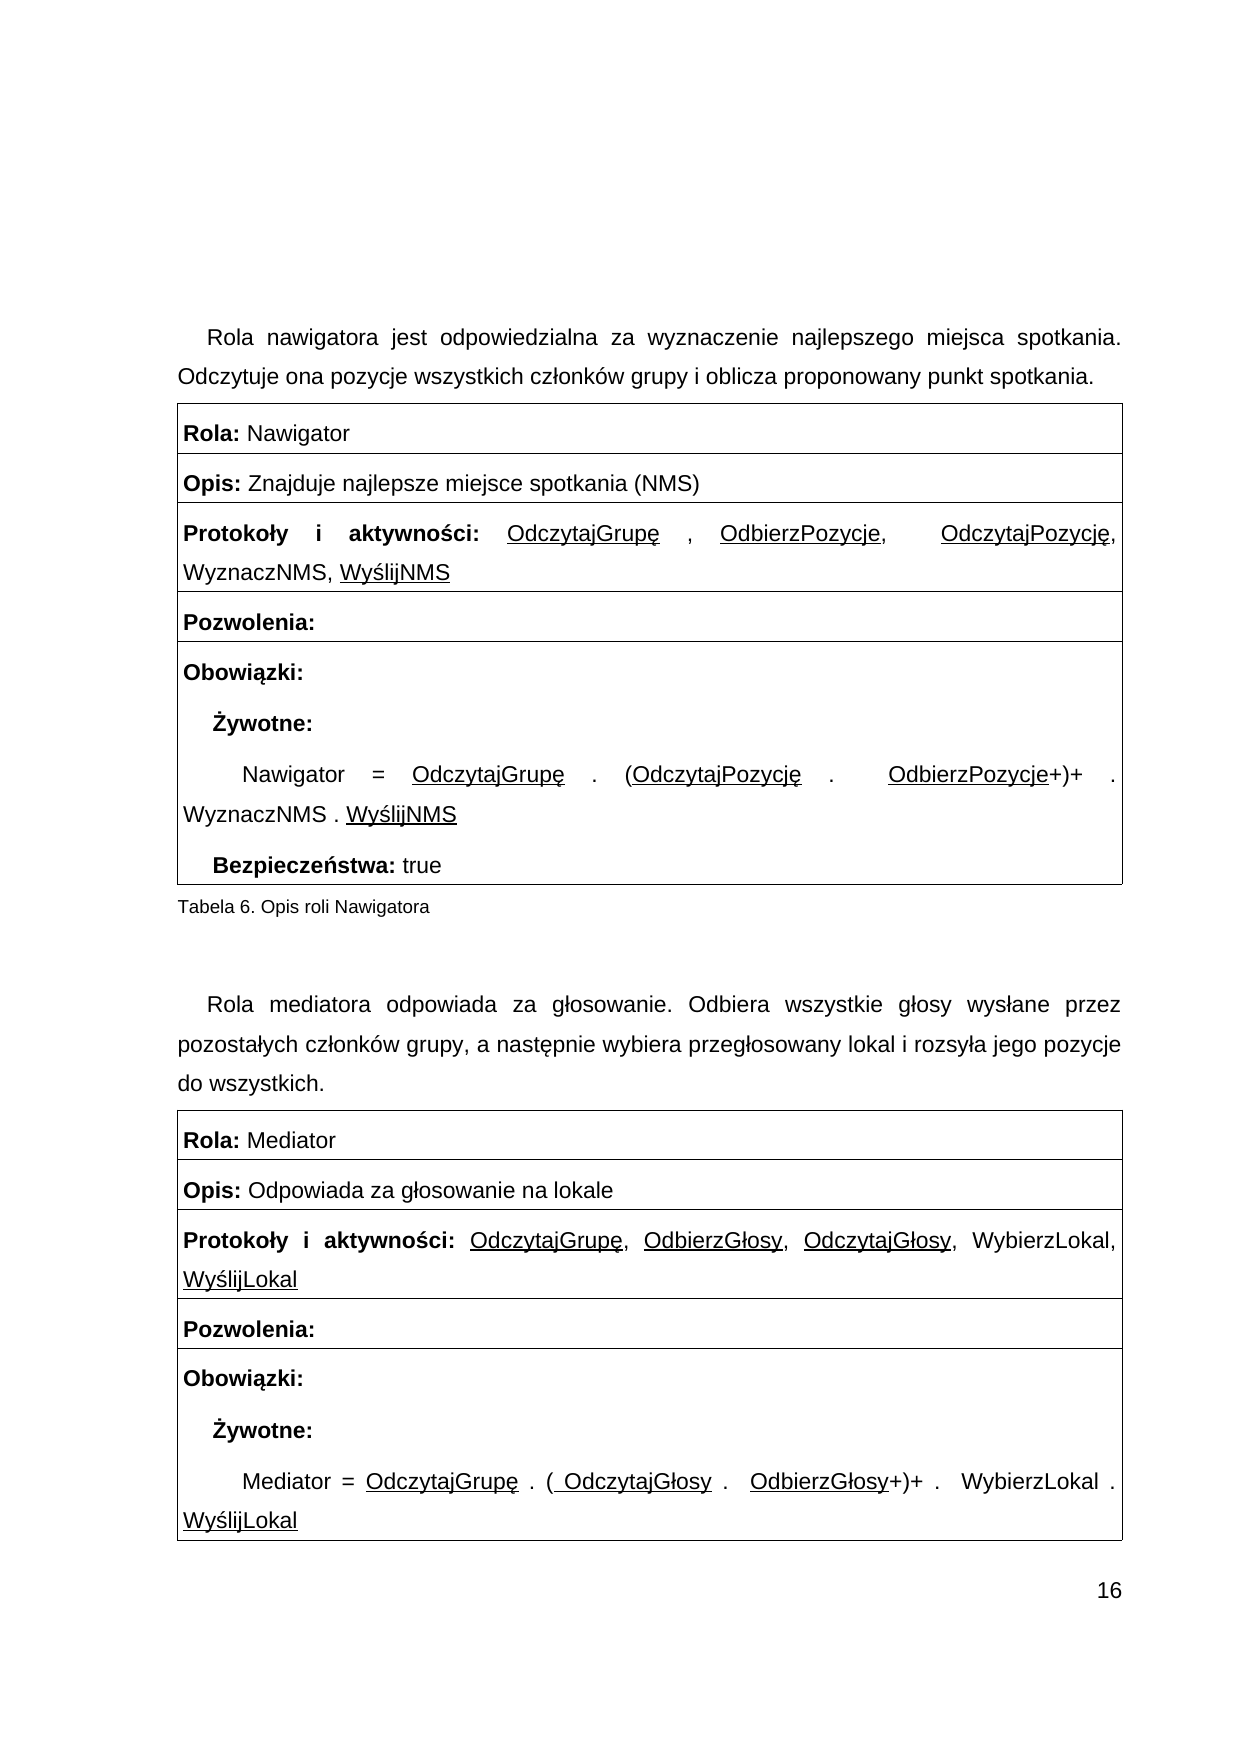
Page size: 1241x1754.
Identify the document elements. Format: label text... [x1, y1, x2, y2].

text Rola nawigatora jest odpowiedzialna za wyznaczenie najlepszego miejsca spotkania. Odczytuje ona pozycje wszystkich członków grupy i oblicza proponowany punkt spotkania. [177, 324, 1122, 390]
table_cell Opis: Znajduje najlepsze miejsce spotkania (NMS) [178, 454, 1122, 502]
table_cell Protokoły i aktywności: OdczytajGrupę , OdbierzPozycje, OdczytajPozycję, WyznaczNMS, WyślijNMS [178, 503, 1122, 591]
text Tabela 6. Opis roli Nawigatora [177, 896, 1122, 917]
table_cell Pozwolenia: [178, 592, 1122, 641]
table_header Rola: Nawigator [178, 404, 1122, 452]
table_cell Obowiązki: Żywotne: Nawigator = OdczytajGrupę . (OdczytajPozycję . OdbierzPozycje+)+ . WyznaczNMS . WyślijNMS Bezpieczeństwa: true [178, 642, 1122, 884]
table_cell Opis: Odpowiada za głosowanie na lokale [178, 1160, 1122, 1209]
table_cell Pozwolenia: [178, 1299, 1122, 1348]
table_header Rola: Mediator [178, 1111, 1122, 1159]
table_cell Protokoły i aktywności: OdczytajGrupę, OdbierzGłosy, OdczytajGłosy, WybierzLokal, WyślijLokal [178, 1210, 1122, 1298]
text Rola mediatora odpowiada za głosowanie. Odbiera wszystkie głosy wysłane przez pozostałych członków grupy, a następnie wybiera przegłosowany lokal i rozsyła jego pozycje do wszystkich. [177, 991, 1122, 1096]
table_cell Obowiązki: Żywotne: Mediator = OdczytajGrupę . ( OdczytajGłosy . OdbierzGłosy+)+ . WybierzLokal . WyślijLokal [178, 1349, 1122, 1539]
